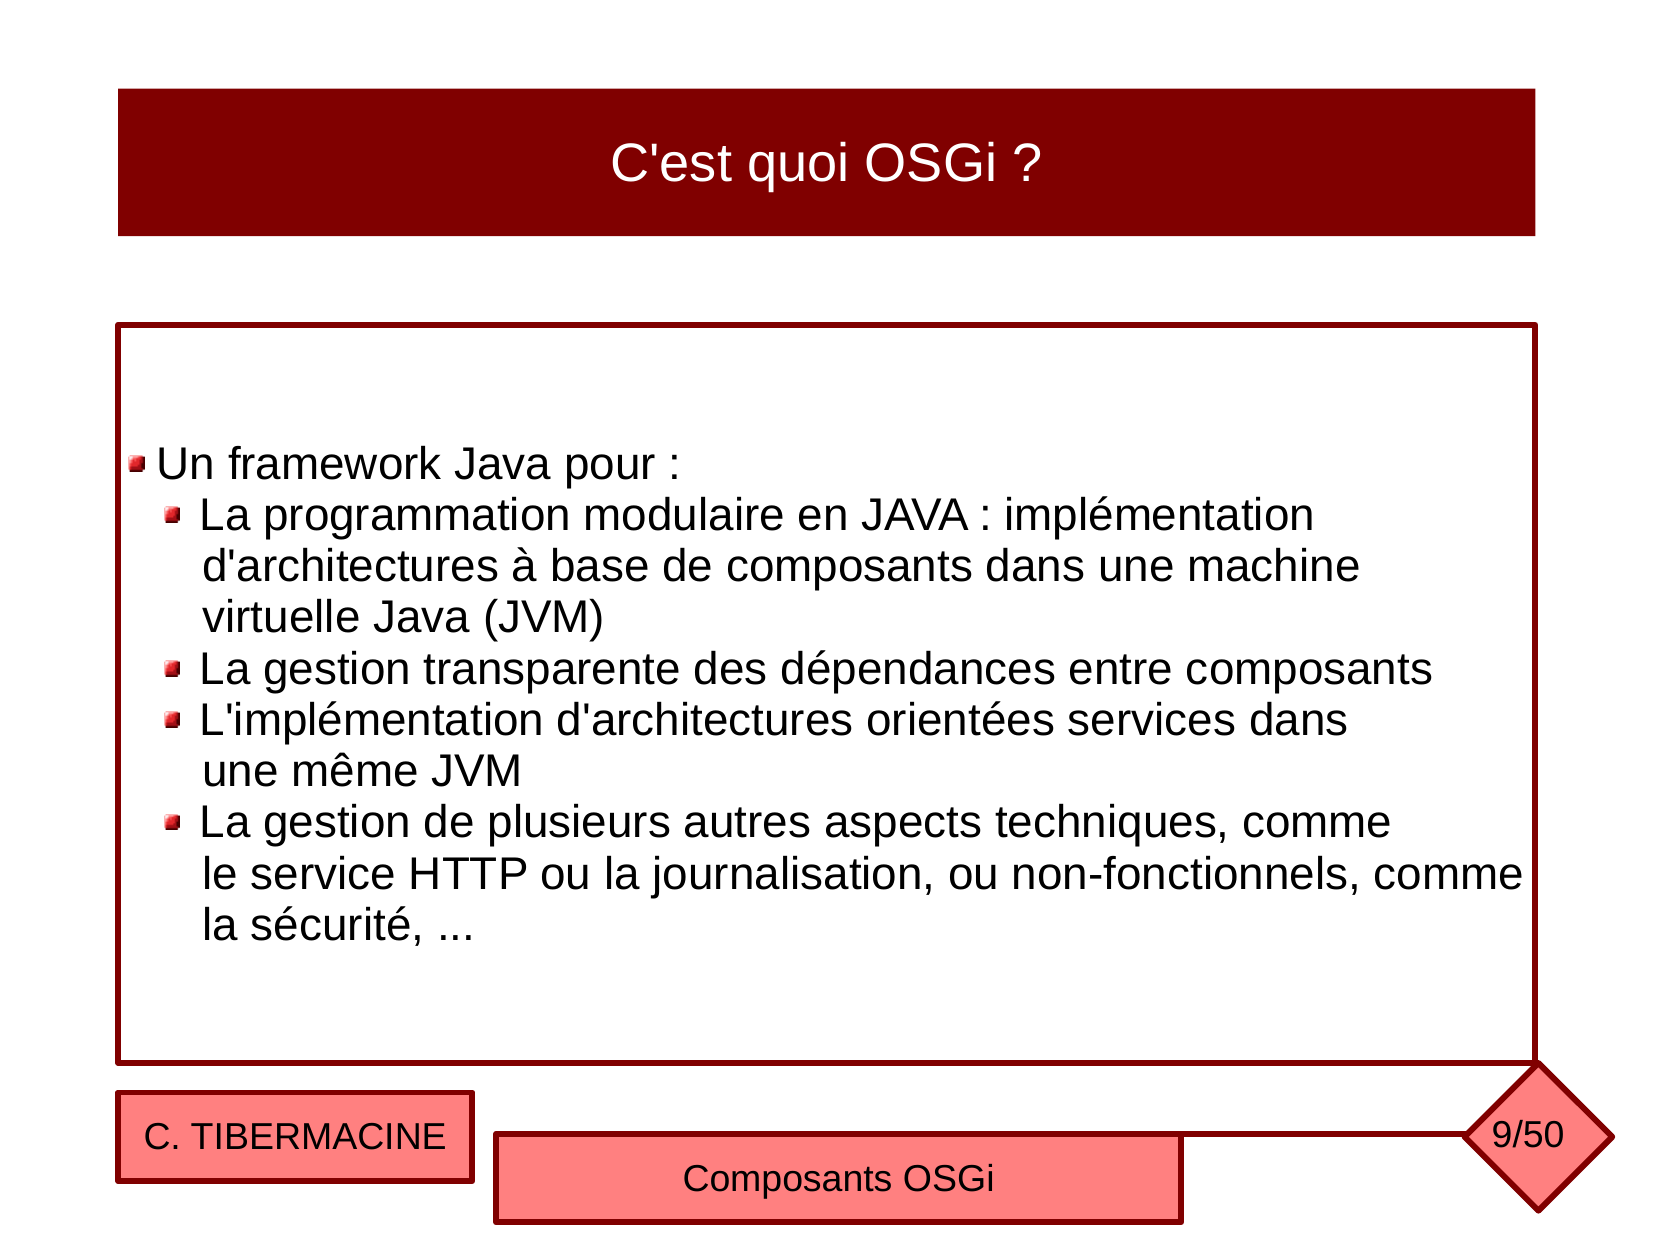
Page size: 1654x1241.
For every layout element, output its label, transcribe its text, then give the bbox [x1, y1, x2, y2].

text_box [1601, 1125, 1613, 1149]
text_box [1532, 1205, 1545, 1211]
picture [164, 506, 180, 523]
text_box <numéro>/50 [1476, 1105, 1601, 1205]
picture [164, 814, 180, 830]
text_box C. TIBERMACINE [118, 1092, 473, 1182]
text_box [1464, 1125, 1476, 1149]
picture [164, 660, 180, 677]
text_box Composants OSGi [496, 1133, 1182, 1223]
text_box [1496, 1062, 1581, 1105]
text_box Un framework Java pour : La programmation modulaire en JAVA : implémentation d'architectures à base de composants dans une machine virtuelle Java (JVM) La gestion transparente des dépendances entre composants L'implémentation d'architectures orientées services dans une même JVM La gestion de plusieurs autres aspects techniques, comme le service HTTP ou la journalisation, ou non-fonctionnels, comme la sécurité, ... [118, 324, 1536, 1063]
picture [128, 455, 145, 472]
picture [164, 711, 180, 728]
text_box C'est quoi OSGi ? [118, 88, 1536, 237]
